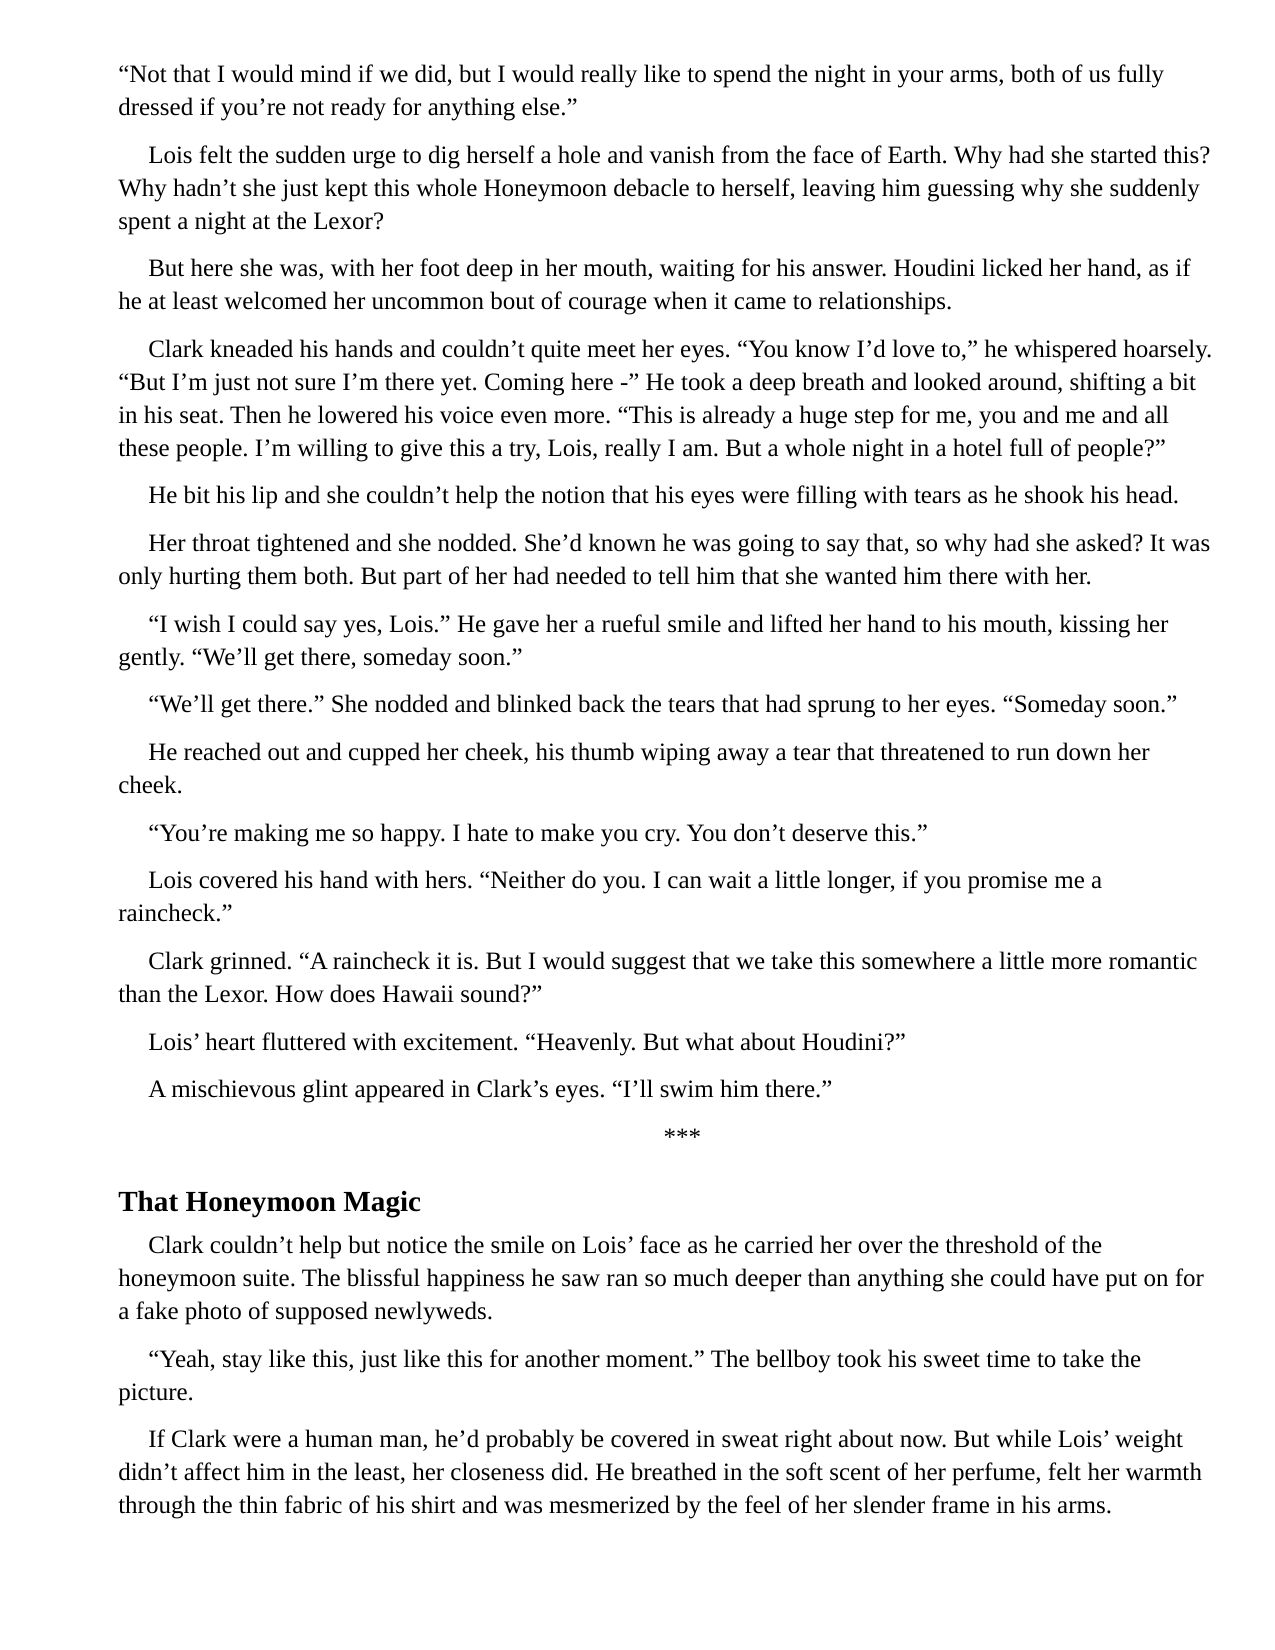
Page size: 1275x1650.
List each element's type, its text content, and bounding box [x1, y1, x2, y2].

text Clark couldn’t help but notice the smile on Lois’ face as he carried her over the threshold of the honeymoon suite. The blissful happiness he saw ran so much deeper than anything she could have put on for a fake photo of supposed newlyweds. [118, 1230, 1216, 1325]
text Lois felt the sudden urge to dig herself a hole and vanish from the face of Earth. Why had she started this? Why hadn’t she just kept this whole Honeymoon debacle to herself, leaving him guessing why she suddenly spent a night at the Lexor? [118, 140, 1216, 234]
text Lois’ heart fluttered with excitement. “Heavenly. But what about Houdini?” [118, 1027, 1216, 1055]
text He bit his lip and she couldn’t help the notion that his eyes were filling with tears as he shook his head. [118, 481, 1216, 509]
text “Not that I would mind if we did, but I would really like to spend the night in your arms, both of us fully dressed if you’re not ready for anything else.” [118, 59, 1216, 121]
text Her throat tightened and she nodded. She’d known he was going to say that, so why had she asked? It was only hurting them both. But part of her had needed to tell him that she wanted him there with her. [118, 528, 1216, 590]
text “You’re making me so happy. I hate to make you cry. You don’t deserve this.” [118, 818, 1216, 846]
text “Yeah, stay like this, just like this for another moment.” The bellboy took his sweet time to take the picture. [118, 1344, 1216, 1405]
text *** [118, 1122, 1216, 1151]
subtitle That Honeymoon Magic [118, 1184, 1216, 1217]
text If Clark were a human man, he’d probably be covered in sweat right about now. But while Lois’ weight didn’t affect him in the least, her closeness did. He breathed in the soft scent of her perfume, felt her warmth through the thin fabric of his shirt and was mesmerized by the feel of her slender frame in his arms. [118, 1424, 1216, 1519]
text A mischievous glint appeared in Clark’s eyes. “I’ll swim him there.” [118, 1074, 1216, 1103]
text “I wish I could say yes, Lois.” He gave her a rueful smile and lifted her hand to his mouth, kissing her gently. “We’ll get there, someday soon.” [118, 609, 1216, 671]
text He reached out and cupped her cheek, his thumb wiping away a tear that threatened to run down her cheek. [118, 737, 1216, 799]
text Clark grinned. “A raincheck it is. But I would suggest that we take this somewhere a little more romantic than the Lexor. How does Hawaii sound?” [118, 946, 1216, 1008]
text But here she was, with her foot deep in her mouth, waiting for his answer. Houdini licked her hand, as if he at least welcomed her uncommon bout of courage when it came to relationships. [118, 253, 1216, 315]
text Clark kneaded his hands and couldn’t quite meet her eyes. “You know I’d love to,” he whispered hoarsely. “But I’m just not sure I’m there yet. Coming here -” He took a deep breath and looked around, shifting a bit in his seat. Then he lowered his voice even more. “This is already a huge step for me, you and me and all these people. I’m willing to give this a try, Lois, really I am. But a whole night in a hotel full of people?” [118, 334, 1216, 462]
text Lois covered his hand with hers. “Neither do you. I can wait a little longer, if you promise me a raincheck.” [118, 865, 1216, 927]
text “We’ll get there.” She nodded and blinked back the tears that had sprung to her eyes. “Someday soon.” [118, 689, 1216, 718]
